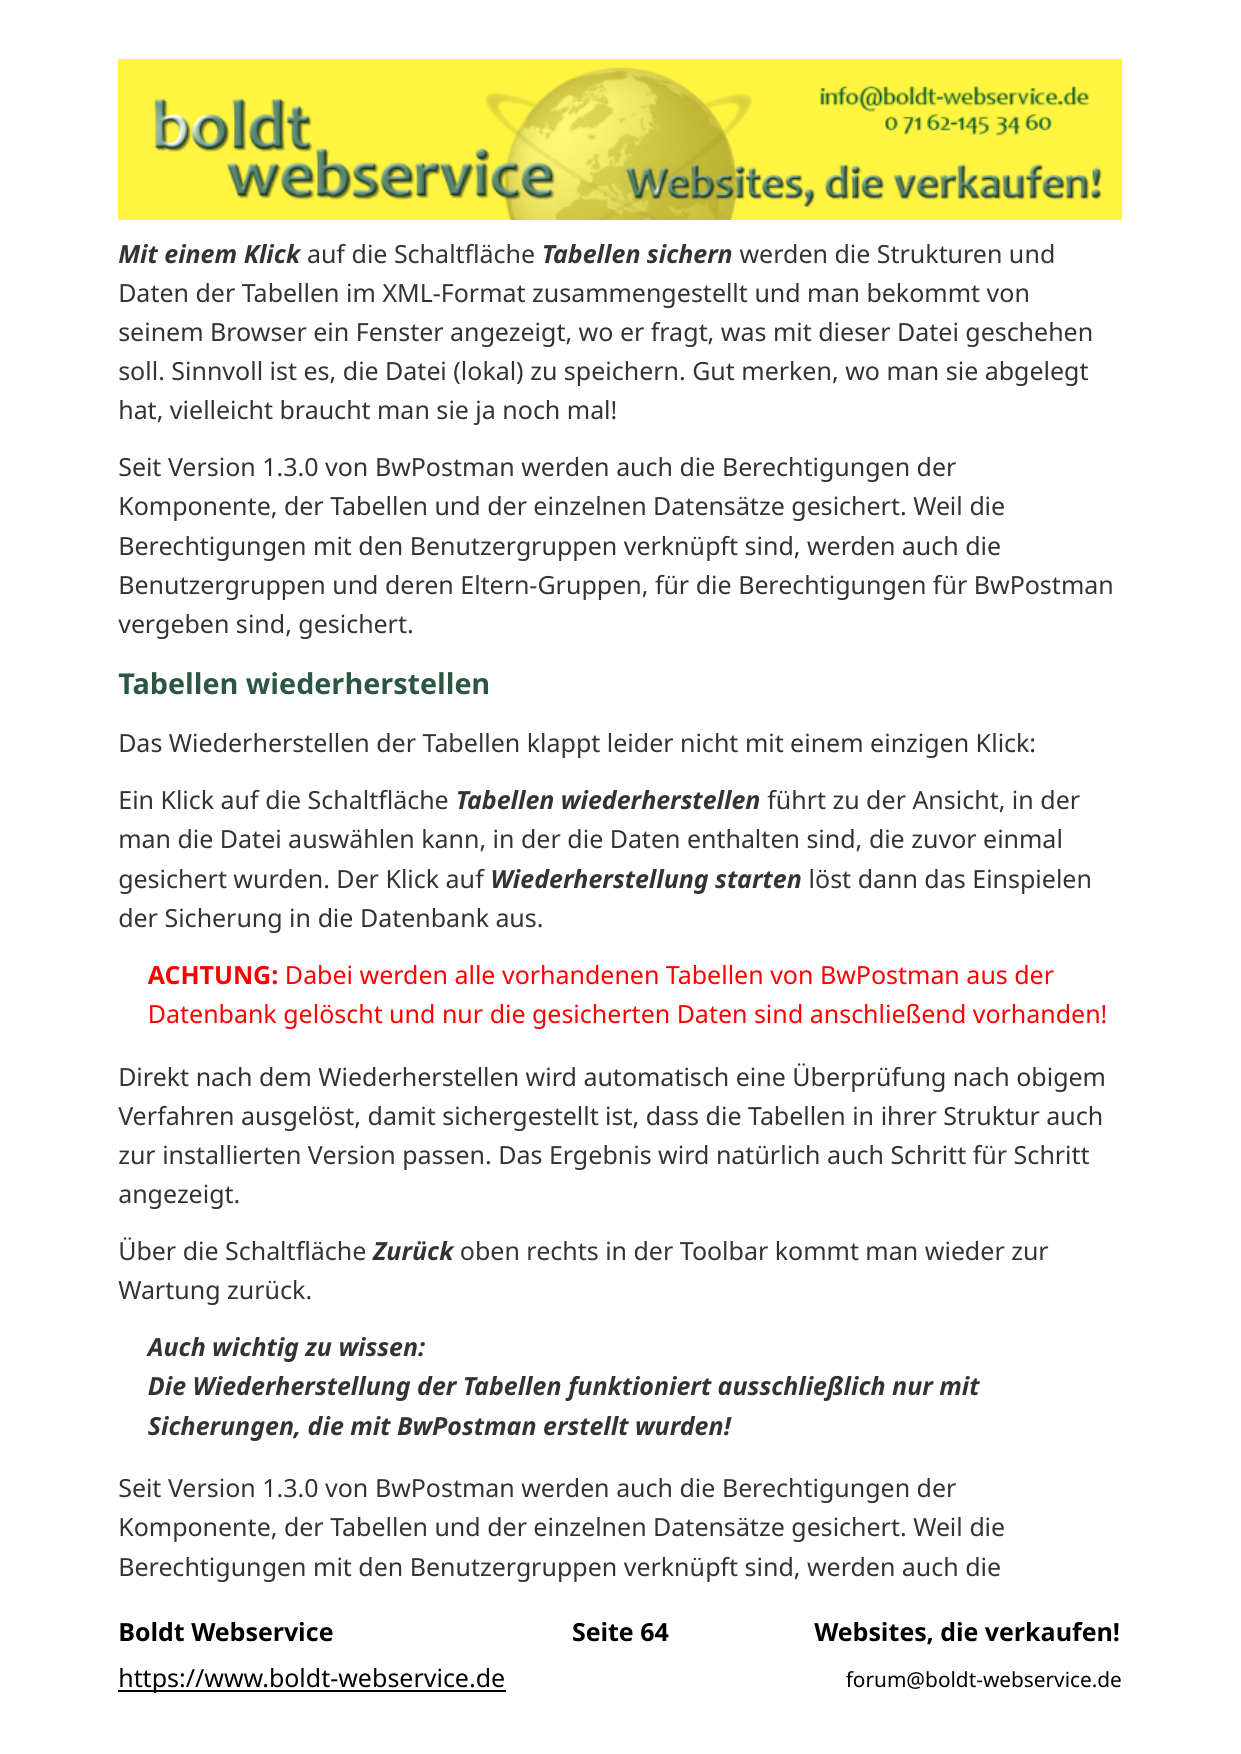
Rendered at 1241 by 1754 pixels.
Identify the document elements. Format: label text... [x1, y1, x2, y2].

text Seit Version 1.3.0 von BwPostman werden auch die Berechtigungen der Komponente, der Tabellen und der einzelnen Datensätze gesichert. Weil die Berechtigungen mit den Benutzergruppen verknüpft sind, werden auch die [118, 1471, 1122, 1583]
text Über die Schaltfläche Zurück oben rechts in der Toolbar kommt man wieder zur Wartung zurück. [118, 1234, 1122, 1307]
text Auch wichtig zu wissen: Die Wiederherstellung der Tabellen funktioniert ausschließlich nur mit Sicherungen, die mit BwPostman erstellt wurden! [148, 1330, 1122, 1442]
text Direkt nach dem Wiederherstellen wird automatisch eine Überprüfung nach obigem Verfahren ausgelöst, damit sichergestellt ist, dass die Tabellen in ihrer Struktur auch zur installierten Version passen. Das Ergebnis wird natürlich auch Schritt für Schritt angezeigt. [118, 1059, 1122, 1211]
picture [118, 59, 1123, 220]
text ACHTUNG: Dabei werden alle vorhandenen Tabellen von BwPostman aus der Datenbank gelöscht und nur die gesicherten Daten sind anschließend vorhanden! [148, 957, 1122, 1031]
text Das Wiederherstellen der Tabellen klappt leider nicht mit einem einzigen Klick: [118, 726, 1122, 760]
text Mit einem Klick auf die Schaltfläche Tabellen sichern werden die Strukturen und Daten der Tabellen im XML-Format zusammengestellt und man bekommt von seinem Browser ein Fenster angezeigt, wo er fragt, was mit dieser Datei geschehen soll. Sinnvoll ist es, die Datei (lokal) zu speichern. Gut merken, wo man sie abgelegt hat, vielleicht braucht man sie ja noch mal! [118, 236, 1122, 427]
text Ein Klick auf die Schaltfläche Tabellen wiederherstellen führt zu der Ansicht, in der man die Datei auswählen kann, in der die Daten enthalten sind, die zuvor einmal gesichert wurden. Der Klick auf Wiederherstellung starten löst dann das Einspielen der Sicherung in die Datenbank aus. [118, 783, 1122, 934]
subtitle Tabellen wiederherstellen [118, 663, 1122, 702]
text Seit Version 1.3.0 von BwPostman werden auch die Berechtigungen der Komponente, der Tabellen und der einzelnen Datensätze gesichert. Weil die Berechtigungen mit den Benutzergruppen verknüpft sind, werden auch die Benutzergruppen und deren Eltern-Gruppen, für die Berechtigungen für BwPostman vergeben sind, gesichert. [118, 450, 1122, 641]
